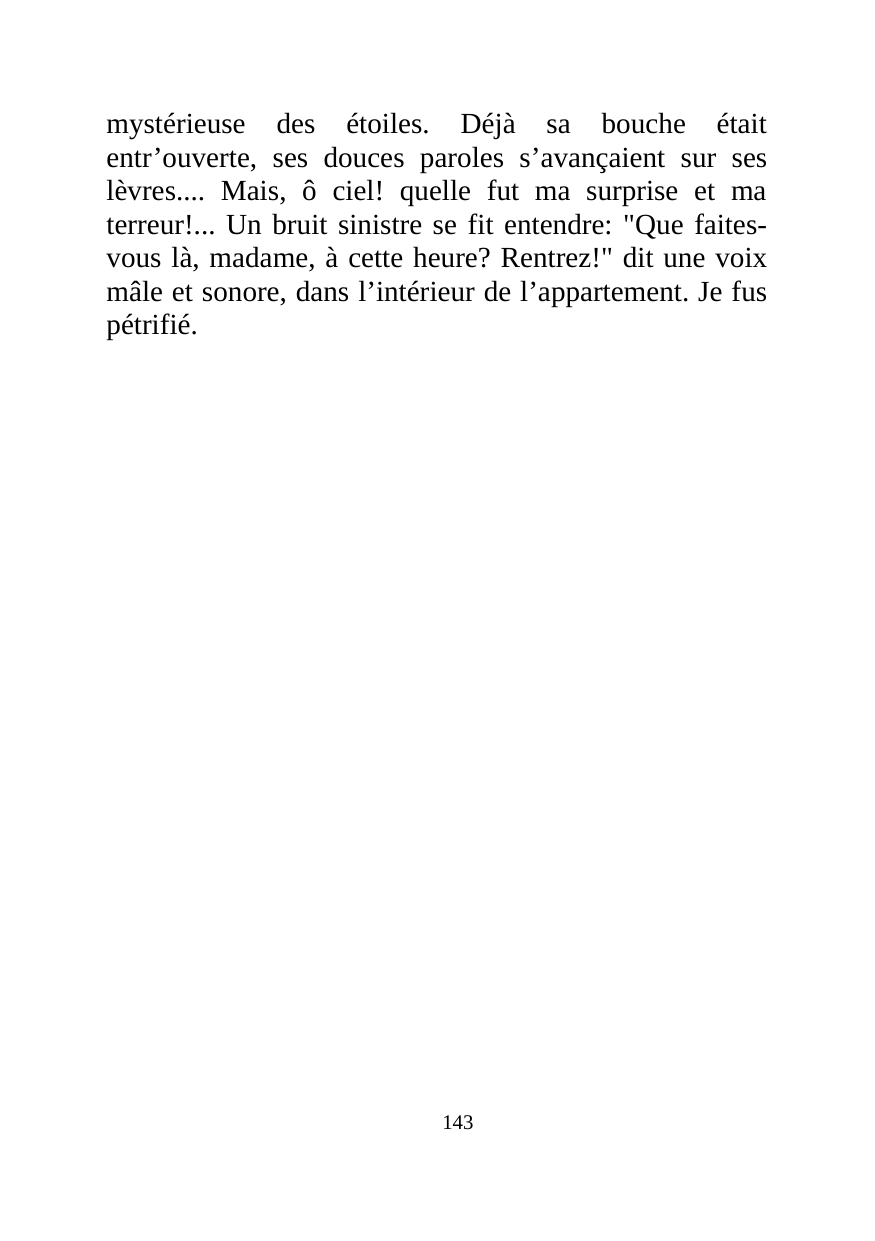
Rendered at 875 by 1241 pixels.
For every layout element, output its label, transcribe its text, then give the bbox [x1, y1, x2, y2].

text mystérieuse des étoiles. Déjà sa bouche était entr’ouverte, ses douces paroles s’avançaient sur ses lèvres.... Mais, ô ciel! quelle fut ma surprise et ma terreur!... Un bruit sinistre se fit entendre: "Que faites-vous là, madame, à cette heure? Rentrez!" dit une voix mâle et sonore, dans l’intérieur de l’appartement. Je fus pétrifié. [106, 106, 768, 341]
